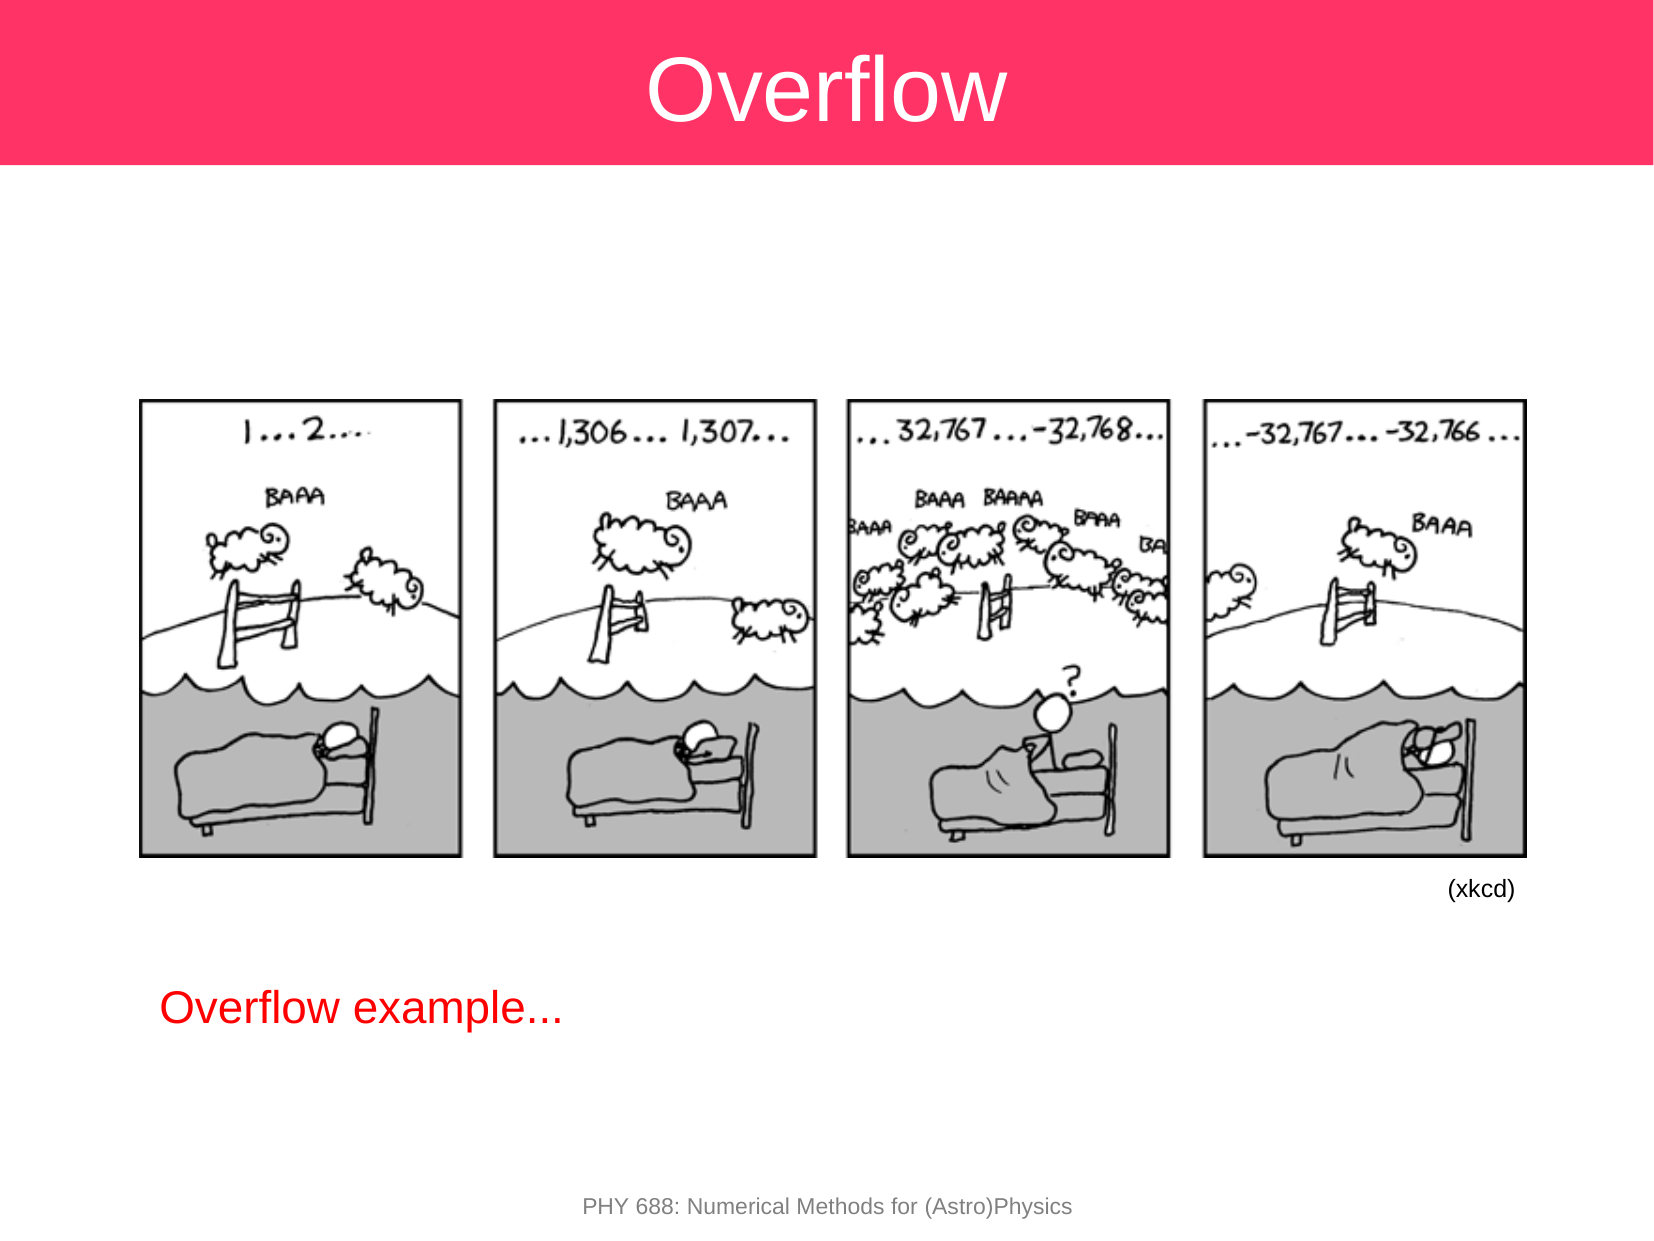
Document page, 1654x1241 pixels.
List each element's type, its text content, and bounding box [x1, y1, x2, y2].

text_box (xkcd) [1432, 867, 1628, 911]
picture [139, 399, 1527, 858]
text_box Overflow example... [144, 975, 1120, 1042]
title Overflow [82, 31, 1571, 148]
